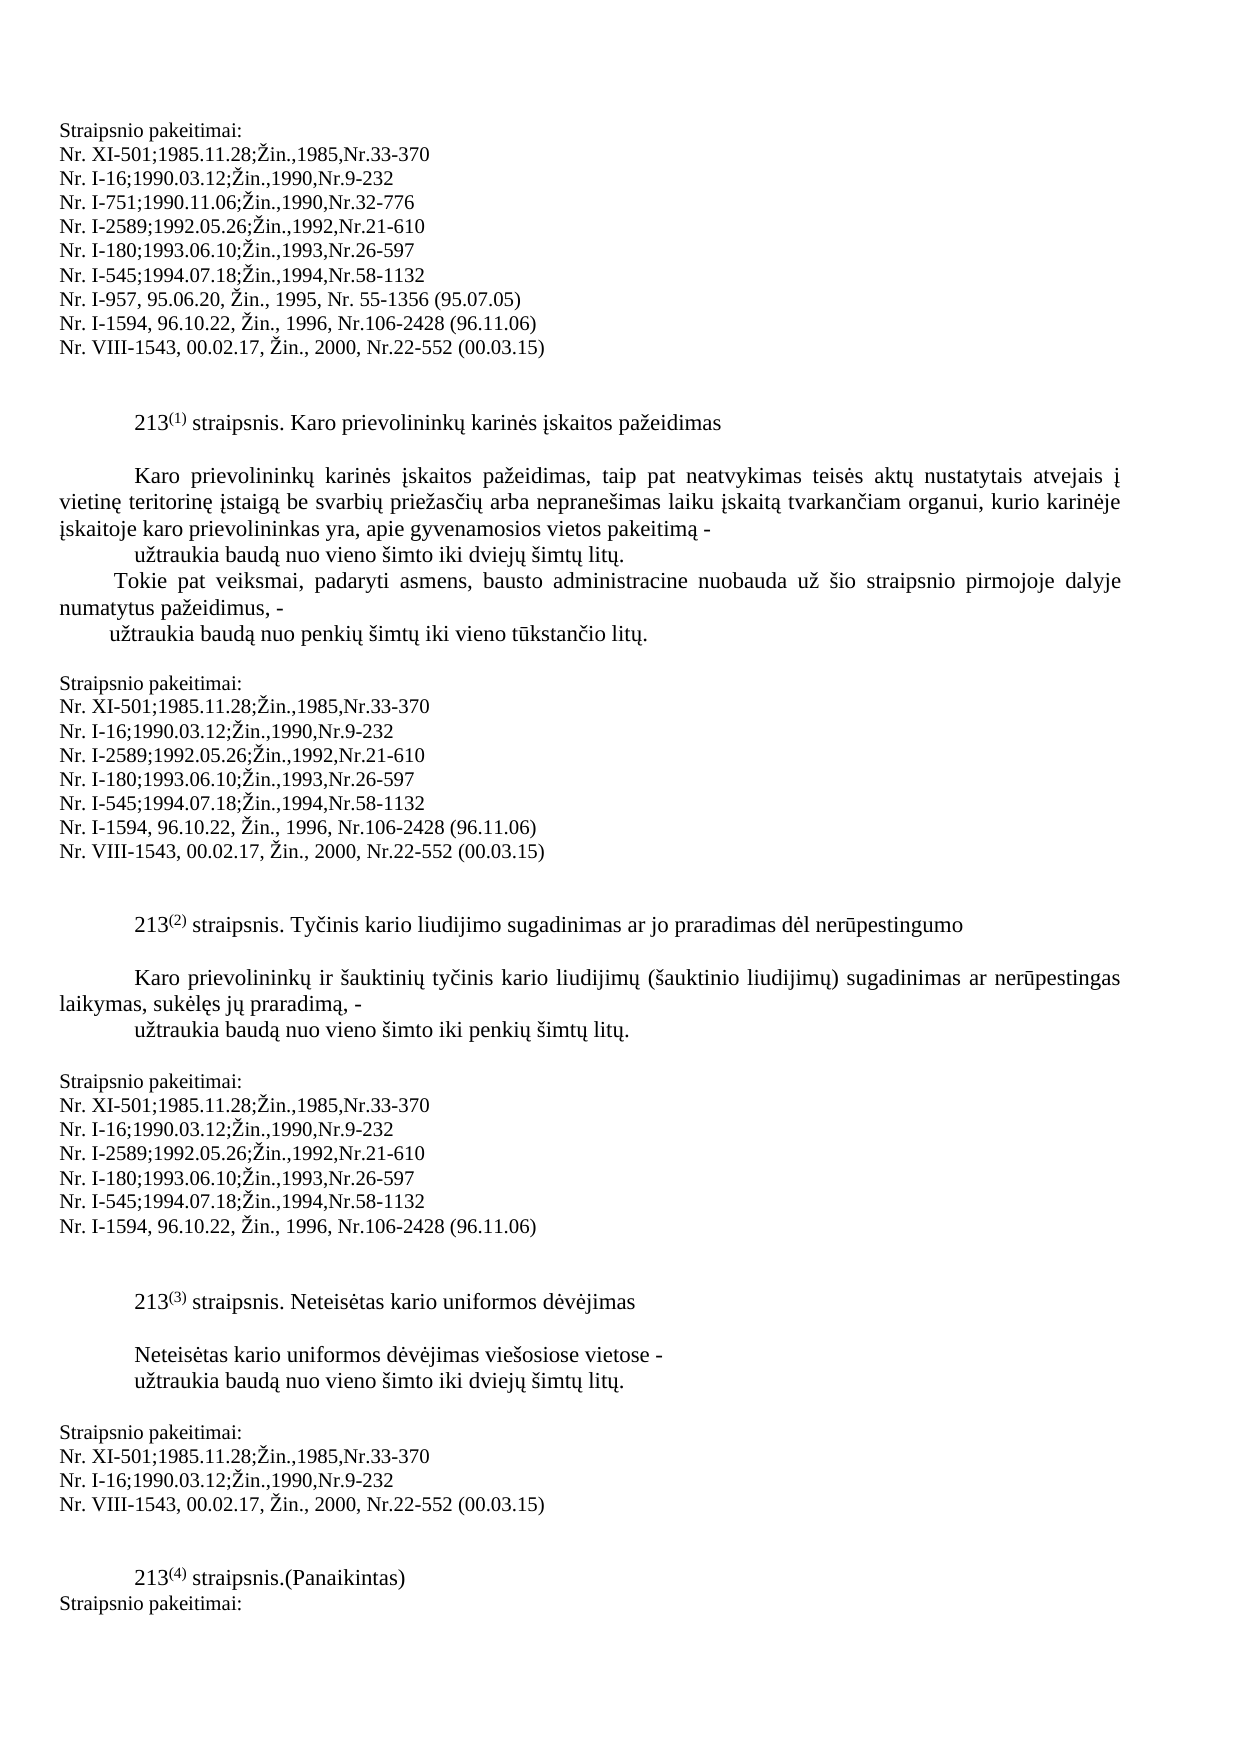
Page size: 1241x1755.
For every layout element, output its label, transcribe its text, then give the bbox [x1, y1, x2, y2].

text Straipsnio pakeitimai: [59, 1420, 1122, 1444]
text Straipsnio pakeitimai: [59, 1069, 1122, 1093]
text Neteisėtas kario uniformos dėvėjimas viešosiose vietose - [59, 1341, 1122, 1367]
text Nr. I-957, 95.06.20, Žin., 1995, Nr. 55-1356 (95.07.05) [59, 287, 1122, 311]
text Nr. I-545;1994.07.18;Žin.,1994,Nr.58-1132 [59, 262, 1122, 287]
text Nr. VIII-1543, 00.02.17, Žin., 2000, Nr.22-552 (00.03.15) [59, 335, 1122, 359]
text 213(3) straipsnis. Neteisėtas kario uniformos dėvėjimas [59, 1288, 1122, 1314]
text Nr. I-180;1993.06.10;Žin.,1993,Nr.26-597 [59, 238, 1122, 262]
text užtraukia baudą nuo vieno šimto iki penkių šimtų litų. [59, 1016, 1122, 1043]
text Nr. I-1594, 96.10.22, Žin., 1996, Nr.106-2428 (96.11.06) [59, 815, 1122, 839]
text Straipsnio pakeitimai: [59, 118, 1122, 142]
text Nr. I-1594, 96.10.22, Žin., 1996, Nr.106-2428 (96.11.06) [59, 1213, 1122, 1238]
text Straipsnio pakeitimai: [59, 670, 1122, 694]
text Nr. VIII-1543, 00.02.17, Žin., 2000, Nr.22-552 (00.03.15) [59, 1492, 1122, 1516]
text Nr. I-545;1994.07.18;Žin.,1994,Nr.58-1132 [59, 1189, 1122, 1213]
text Nr. I-2589;1992.05.26;Žin.,1992,Nr.21-610 [59, 214, 1122, 238]
text Nr. I-545;1994.07.18;Žin.,1994,Nr.58-1132 [59, 791, 1122, 815]
text Nr. I-16;1990.03.12;Žin.,1990,Nr.9-232 [59, 1117, 1122, 1141]
text užtraukia baudą nuo vieno šimto iki dviejų šimtų litų. [59, 1367, 1122, 1393]
text Nr. I-2589;1992.05.26;Žin.,1992,Nr.21-610 [59, 1141, 1122, 1165]
text Nr. XI-501;1985.11.28;Žin.,1985,Nr.33-370 [59, 694, 1122, 718]
text 213(2) straipsnis. Tyčinis kario liudijimo sugadinimas ar jo praradimas dėl nerūpestingumo [59, 911, 1122, 937]
text Nr. I-2589;1992.05.26;Žin.,1992,Nr.21-610 [59, 743, 1122, 767]
text Nr. XI-501;1985.11.28;Žin.,1985,Nr.33-370 [59, 1444, 1122, 1468]
text Nr. VIII-1543, 00.02.17, Žin., 2000, Nr.22-552 (00.03.15) [59, 839, 1122, 863]
text 213(4) straipsnis.(Panaikintas) [59, 1564, 1122, 1591]
text Nr. I-180;1993.06.10;Žin.,1993,Nr.26-597 [59, 767, 1122, 791]
text Nr. I-16;1990.03.12;Žin.,1990,Nr.9-232 [59, 166, 1122, 190]
text 213(1) straipsnis. Karo prievolininkų karinės įskaitos pažeidimas [59, 409, 1122, 436]
text užtraukia baudą nuo vieno šimto iki dviejų šimtų litų. [59, 541, 1122, 567]
text Nr. I-16;1990.03.12;Žin.,1990,Nr.9-232 [59, 1468, 1122, 1492]
text Nr. I-16;1990.03.12;Žin.,1990,Nr.9-232 [59, 718, 1122, 743]
text Nr. I-1594, 96.10.22, Žin., 1996, Nr.106-2428 (96.11.06) [59, 311, 1122, 335]
text Nr. I-180;1993.06.10;Žin.,1993,Nr.26-597 [59, 1165, 1122, 1189]
text Straipsnio pakeitimai: [59, 1591, 1122, 1614]
text Nr. XI-501;1985.11.28;Žin.,1985,Nr.33-370 [59, 142, 1122, 166]
text Tokie pat veiksmai, padaryti asmens, bausto administracine nuobauda už šio straipsnio pirmojoje dalyje numatytus pažeidimus, - [59, 567, 1122, 620]
text Nr. I-751;1990.11.06;Žin.,1990,Nr.32-776 [59, 190, 1122, 214]
text Karo prievolininkų karinės įskaitos pažeidimas, taip pat neatvykimas teisės aktų nustatytais atvejais į vietinę teritorinę įstaigą be svarbių priežasčių arba nepranešimas laiku įskaitą tvarkančiam organui, kurio karinėje įskaitoje karo prievolininkas yra, apie gyvenamosios vietos pakeitimą - [59, 462, 1122, 541]
text Karo prievolininkų ir šauktinių tyčinis kario liudijimų (šauktinio liudijimų) sugadinimas ar nerūpestingas laikymas, sukėlęs jų praradimą, - [59, 964, 1122, 1016]
text užtraukia baudą nuo penkių šimtų iki vieno tūkstančio litų. [59, 620, 1122, 646]
text Nr. XI-501;1985.11.28;Žin.,1985,Nr.33-370 [59, 1093, 1122, 1117]
